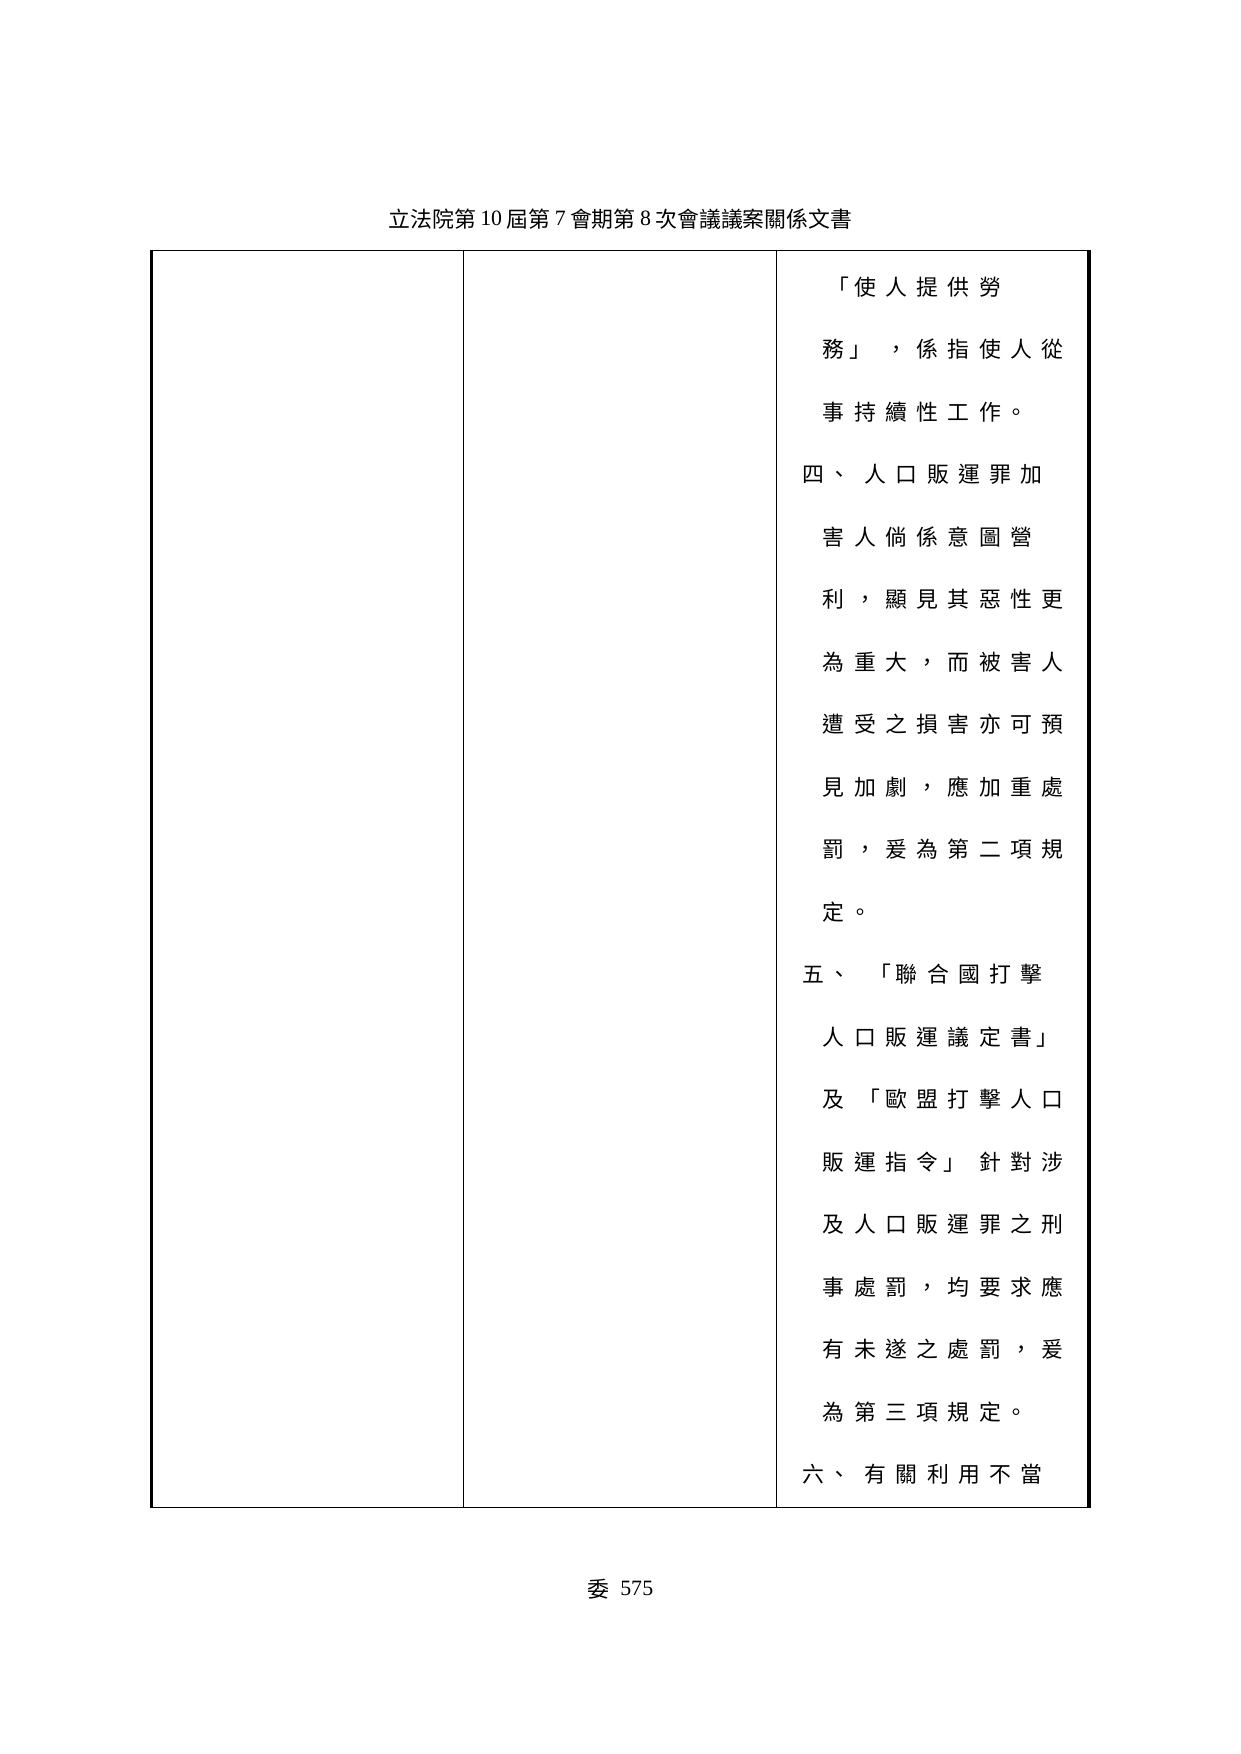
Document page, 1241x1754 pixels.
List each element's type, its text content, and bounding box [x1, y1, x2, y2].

table_cell [464, 251, 776, 1507]
table_cell [153, 251, 463, 1507]
table_cell 「使人提供勞務」，係指使人從事持續性工作。 四、人口販運罪加害人倘係意圖營利，顯見其惡性更為重大，而被害人遭受之損害亦可預見加劇，應加重處罰，爰為第二項規定。 五、「聯合國打擊人口販運議定書」及「歐盟打擊人口販運指令」針對涉及人口販運罪之刑事處罰，均要求應有未遂之處罰，爰為第三項規定。 六、有關利用不當 [777, 251, 1087, 1507]
